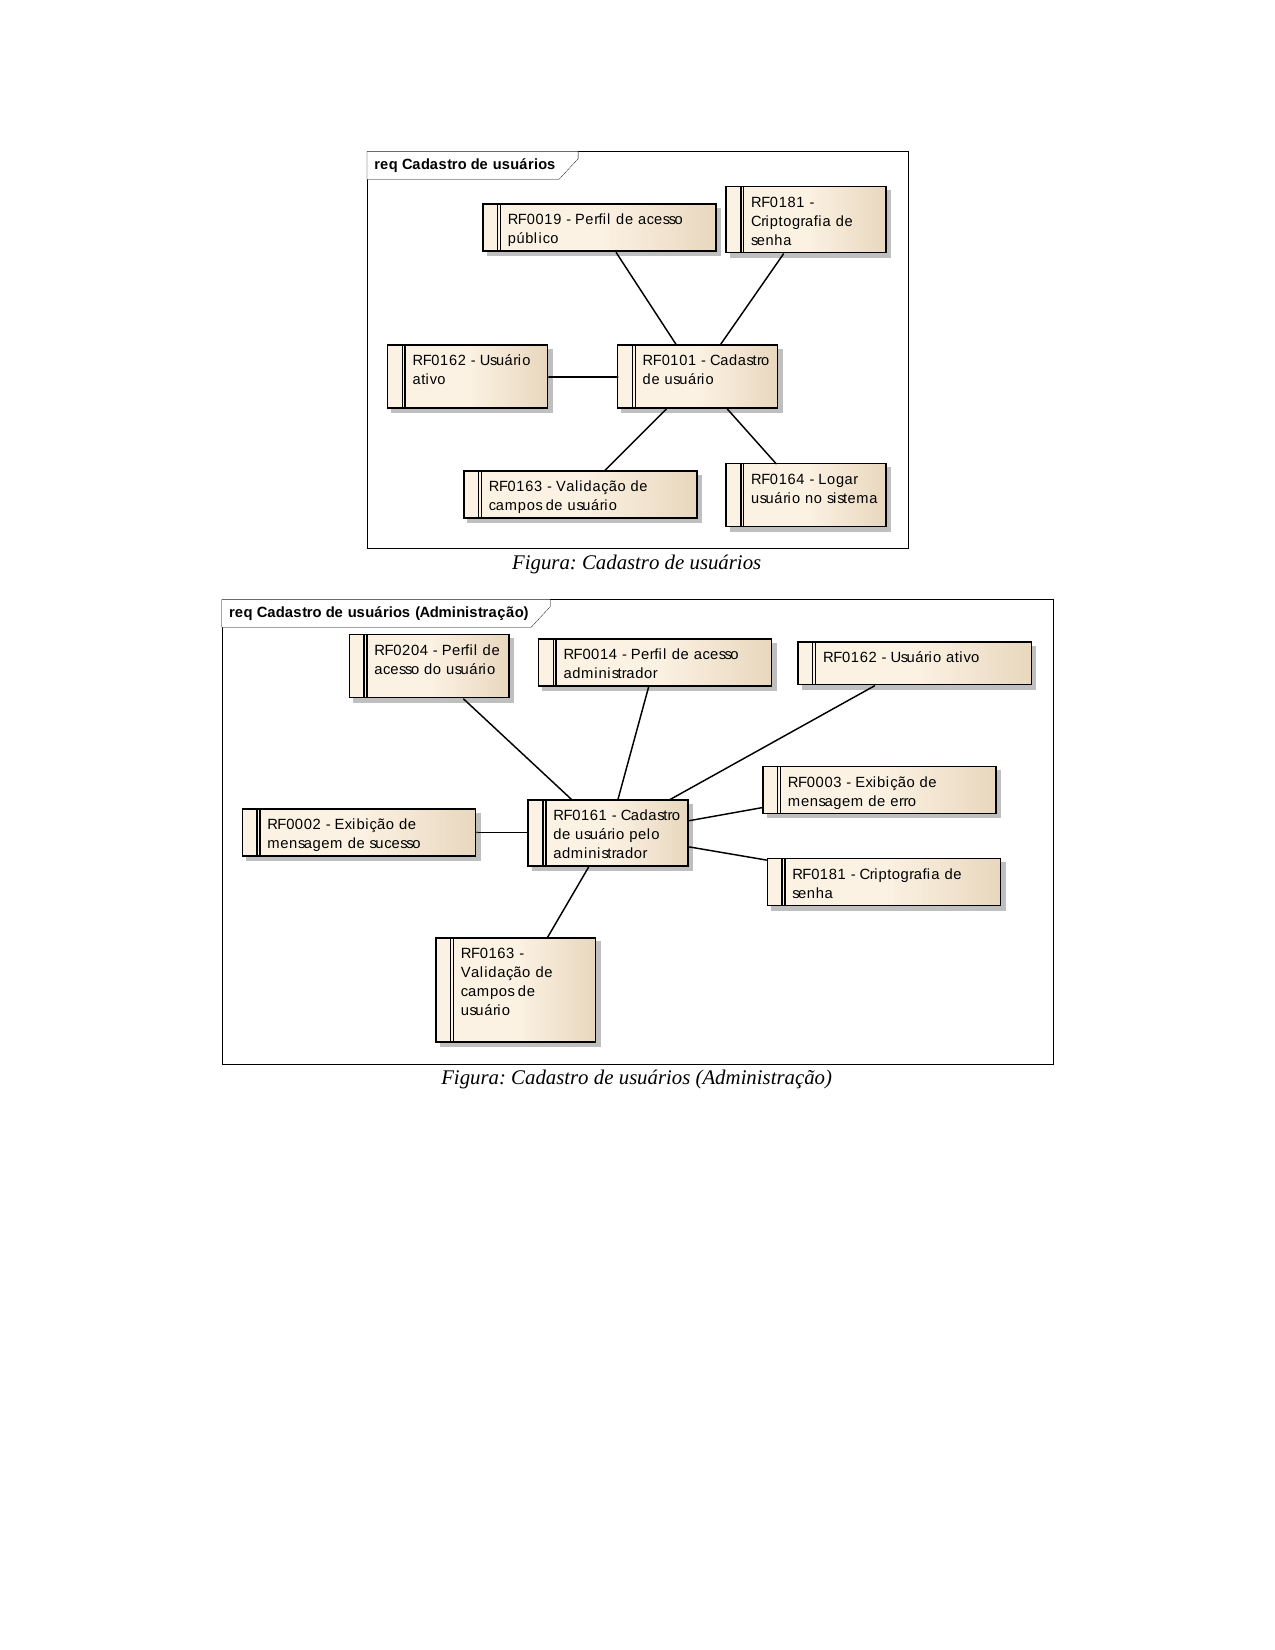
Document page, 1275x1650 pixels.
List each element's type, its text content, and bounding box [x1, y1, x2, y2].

text Figura: Cadastro de usuários [150, 550, 1125, 574]
text Figura: Cadastro de usuários (Administração) [150, 1065, 1125, 1089]
